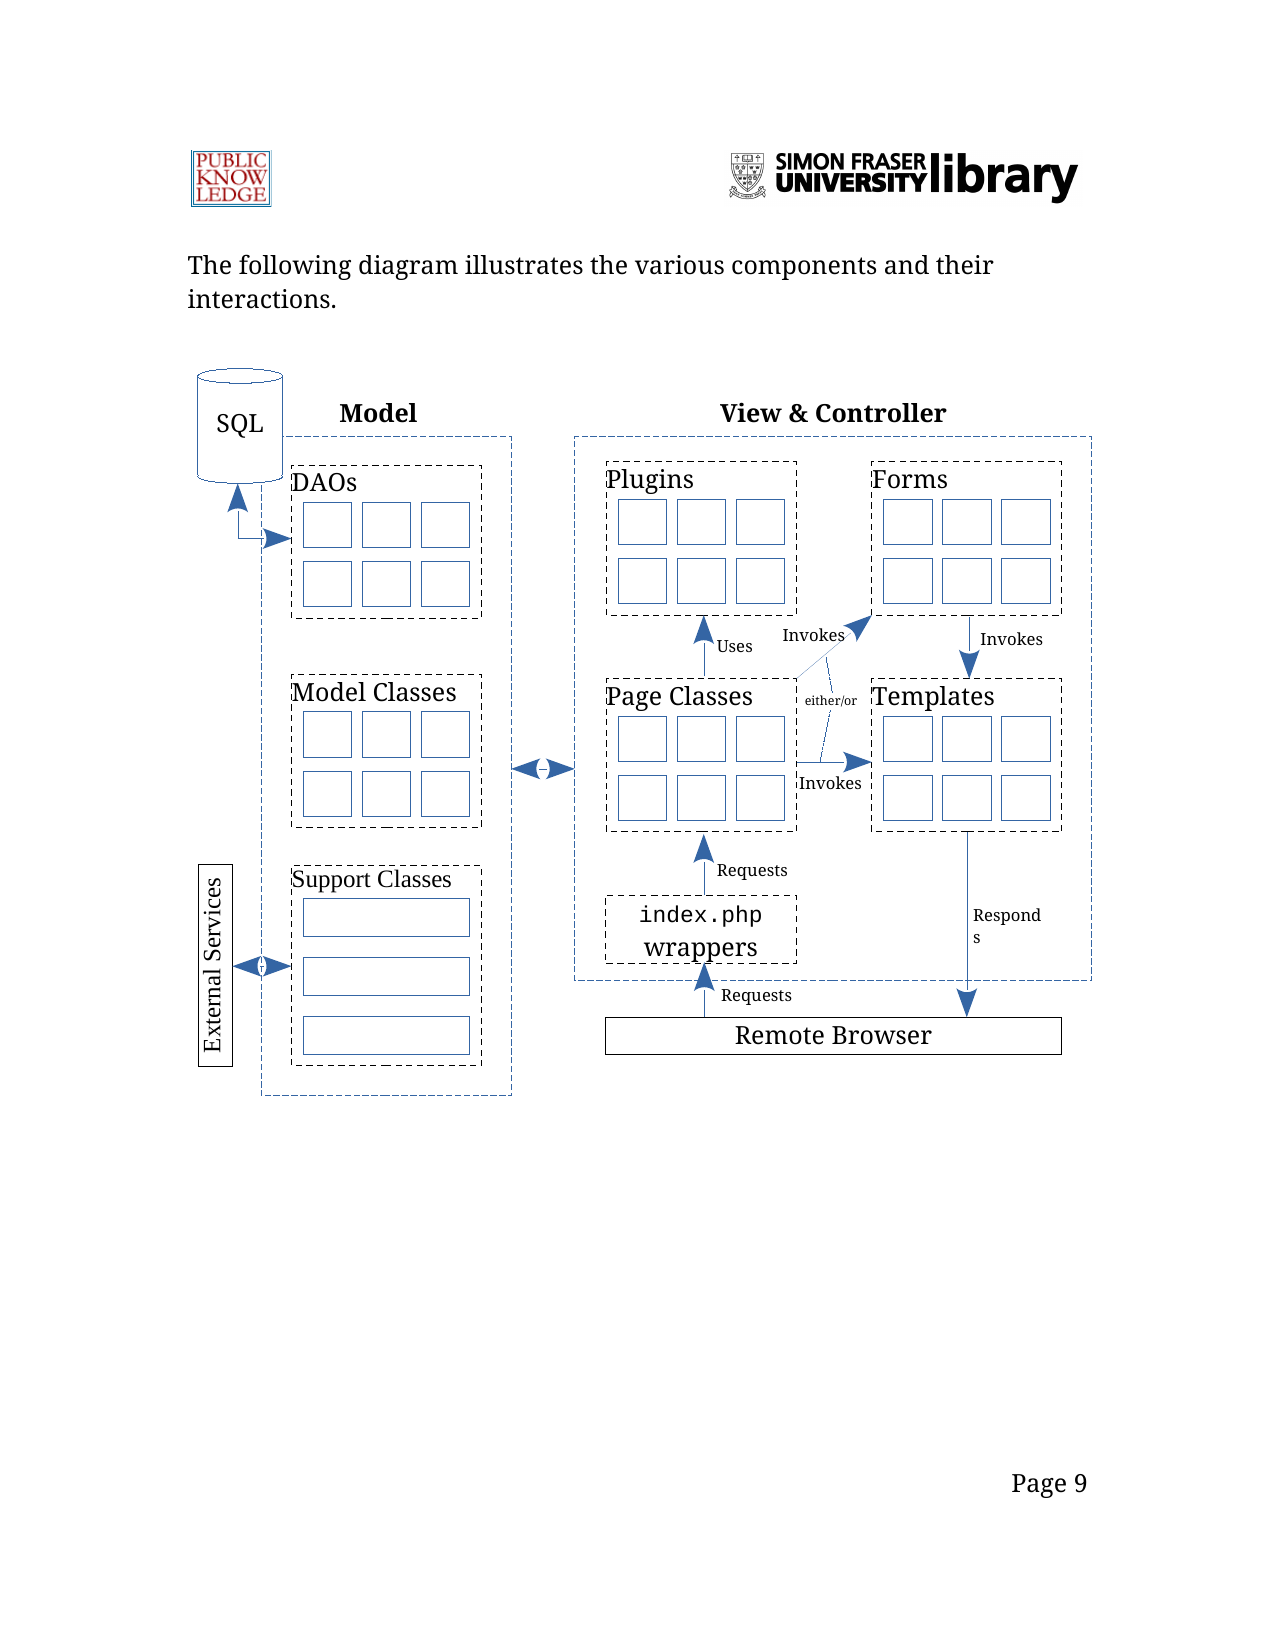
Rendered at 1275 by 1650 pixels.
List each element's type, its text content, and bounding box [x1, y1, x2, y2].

picture [723, 150, 1083, 207]
picture [193, 150, 272, 205]
text The following diagram illustrates the various components and their interactions. [187, 247, 1087, 315]
